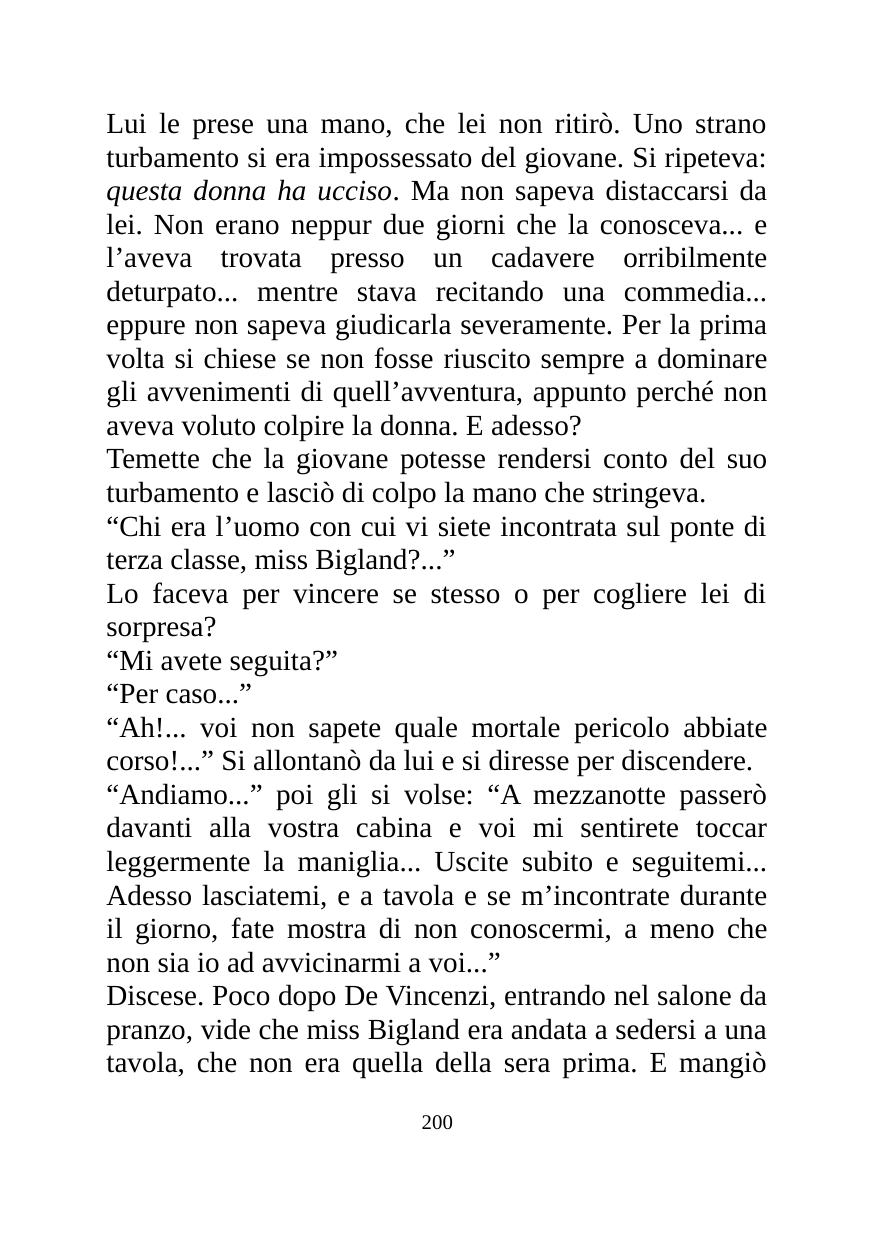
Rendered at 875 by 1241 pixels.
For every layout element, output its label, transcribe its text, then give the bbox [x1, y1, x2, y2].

text “Chi era l’uomo con cui vi siete incontrata sul ponte di terza classe, miss Bigland?...” [106, 509, 768, 576]
text “Mi avete seguita?” [106, 643, 768, 676]
text Discese. Poco dopo De Vincenzi, entrando nel salone da pranzo, vide che miss Bigland era andata a sedersi a una tavola, che non era quella della sera prima. E mangiò [106, 978, 768, 1079]
text “Ah!... voi non sapete quale mortale pericolo abbiate corso!...” Si allontanò da lui e si diresse per discendere. [106, 710, 768, 777]
text Lui le prese una mano, che lei non ritirò. Uno strano turbamento si era impossessato del giovane. Si ripeteva: questa donna ha ucciso. Ma non sapeva distaccarsi da lei. Non erano neppur due giorni che la conosceva... e l’aveva trovata presso un cadavere orribilmente deturpato... mentre stava recitando una commedia... eppure non sapeva giudicarla severamente. Per la prima volta si chiese se non fosse riuscito sempre a dominare gli avvenimenti di quell’avventura, appunto perché non aveva voluto colpire la donna. E adesso? [106, 106, 768, 442]
text Temette che la giovane potesse rendersi conto del suo turbamento e lasciò di colpo la mano che stringeva. [106, 442, 768, 509]
text Lo faceva per vincere se stesso o per cogliere lei di sorpresa? [106, 576, 768, 643]
text “Per caso...” [106, 676, 768, 710]
text “Andiamo...” poi gli si volse: “A mezzanotte passerò davanti alla vostra cabina e voi mi sentirete toccar leggermente la maniglia... Uscite subito e seguitemi... Adesso lasciatemi, e a tavola e se m’incontrate durante il giorno, fate mostra di non conoscermi, a meno che non sia io ad avvicinarmi a voi...” [106, 777, 768, 978]
